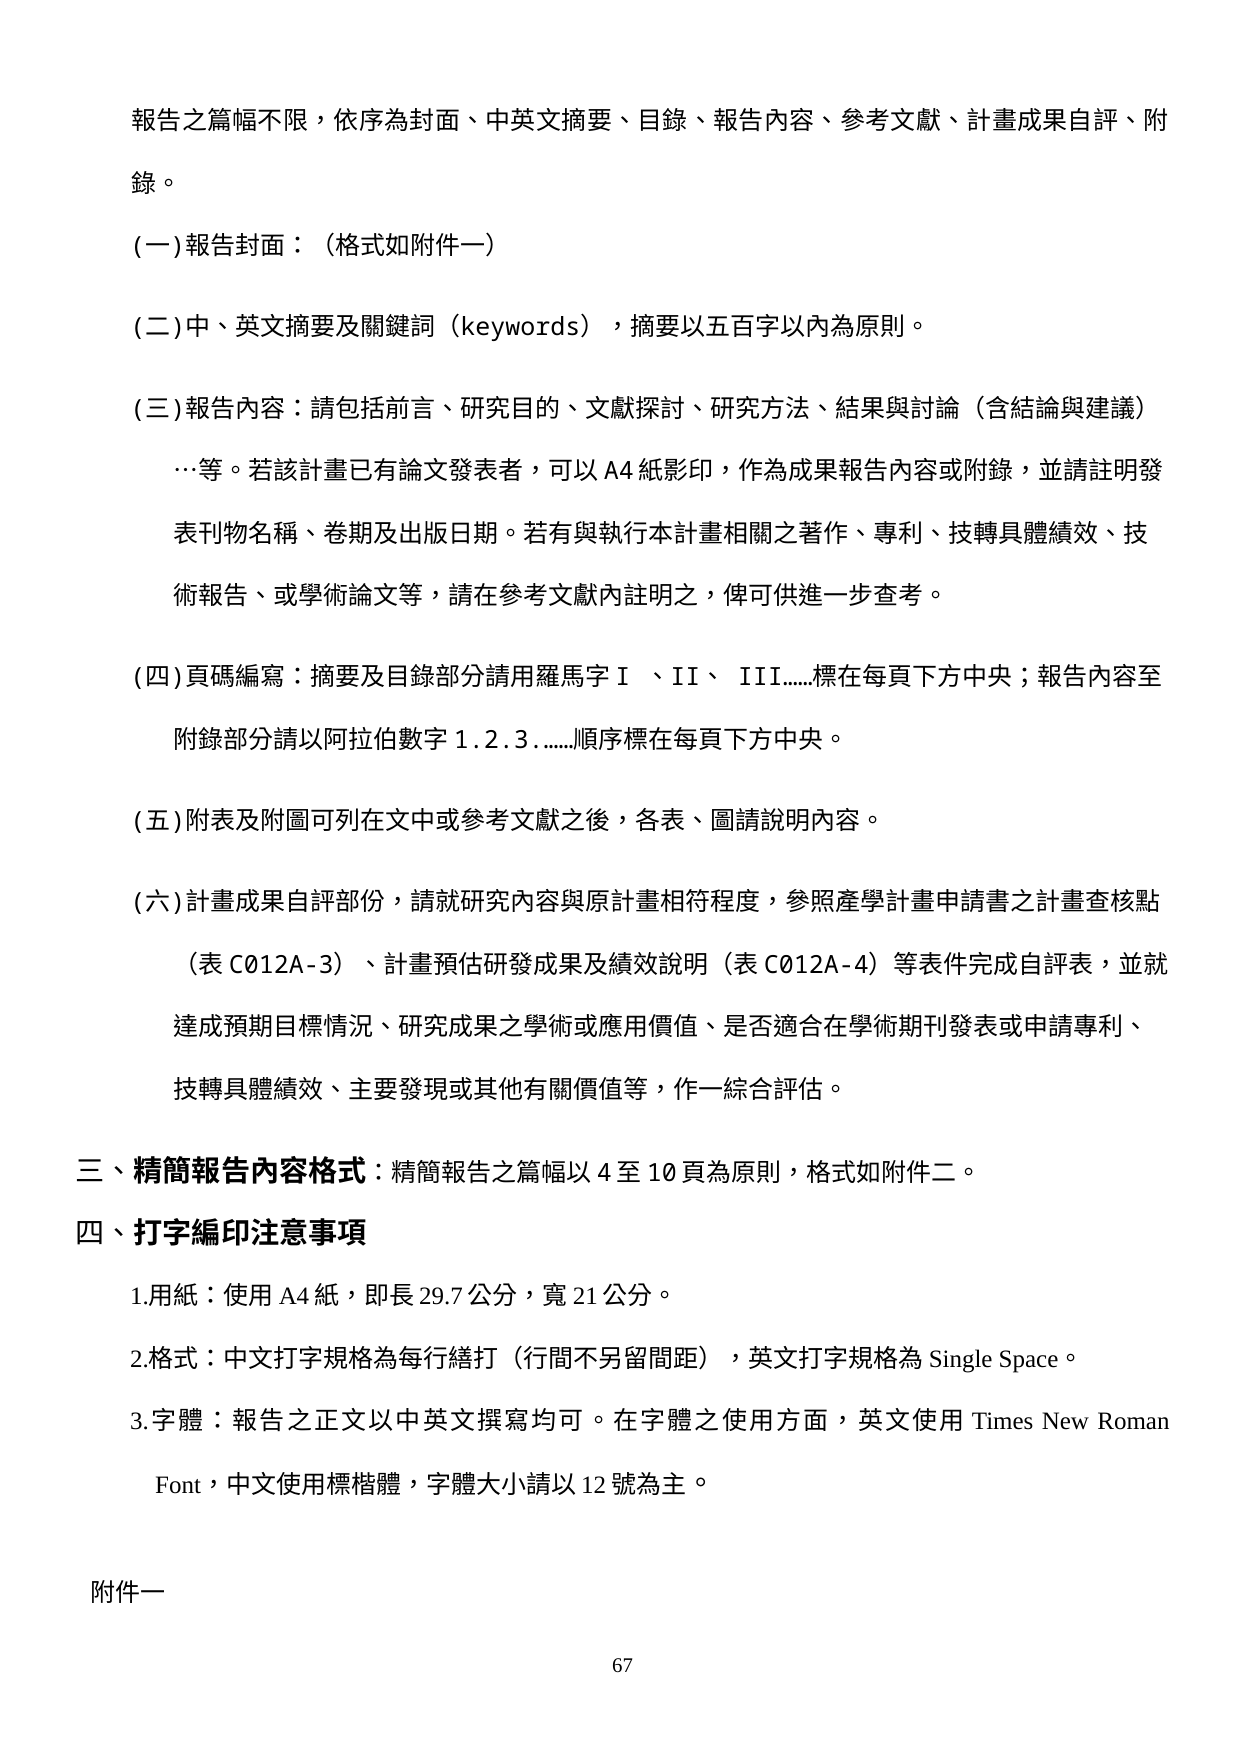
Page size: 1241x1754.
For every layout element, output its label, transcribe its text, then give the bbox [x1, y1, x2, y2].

text (三)報告內容：請包括前言、研究目的、文獻探討、研究方法、結果與討論（含結論與建議）…等。若該計畫已有論文發表者，可以A4紙影印，作為成果報告內容或附錄，並請註明發表刊物名稱、卷期及出版日期。若有與執行本計畫相關之著作、專利、技轉具體績效、技術報告、或學術論文等，請在參考文獻內註明之，俾可供進一步查考。 [130, 364, 1169, 614]
text 3.字體：報告之正文以中英文撰寫均可。在字體之使用方面，英文使用Times New Roman Font，中文使用標楷體，字體大小請以12號為主。 [130, 1377, 1169, 1502]
text 報告之篇幅不限，依序為封面、中英文摘要、目錄、報告內容、參考文獻、計畫成果自評、附錄。 [131, 77, 1169, 202]
text 附件一 [90, 1572, 172, 1608]
text 2.格式：中文打字規格為每行繕打（行間不另留間距），英文打字規格為Single Space。 [130, 1314, 1169, 1377]
text (五)附表及附圖可列在文中或參考文獻之後，各表、圖請說明內容。 [130, 777, 1169, 839]
text 三、精簡報告內容格式：精簡報告之篇幅以4至10頁為原則，格式如附件二。 [75, 1127, 1169, 1189]
text (一)報告封面：（格式如附件一） [130, 202, 1169, 264]
text (六)計畫成果自評部份，請就研究內容與原計畫相符程度，參照產學計畫申請書之計畫查核點（表C012A-3）、計畫預估研發成果及績效說明（表C012A-4）等表件完成自評表，並就達成預期目標情況、研究成果之學術或應用價值、是否適合在學術期刊發表或申請專利、技轉具體績效、主要發現或其他有關價值等，作一綜合評估。 [130, 858, 1169, 1108]
text (四)頁碼編寫：摘要及目錄部分請用羅馬字I 、II、 III……標在每頁下方中央；報告內容至附錄部分請以阿拉伯數字1.2.3.……順序標在每頁下方中央。 [130, 633, 1169, 758]
text 1.用紙：使用A4紙，即長29.7公分，寬21公分。 [130, 1252, 1169, 1314]
text 四、打字編印注意事項 [75, 1189, 1169, 1252]
text (二)中、英文摘要及關鍵詞（keywords），摘要以五百字以內為原則。 [130, 283, 1169, 346]
